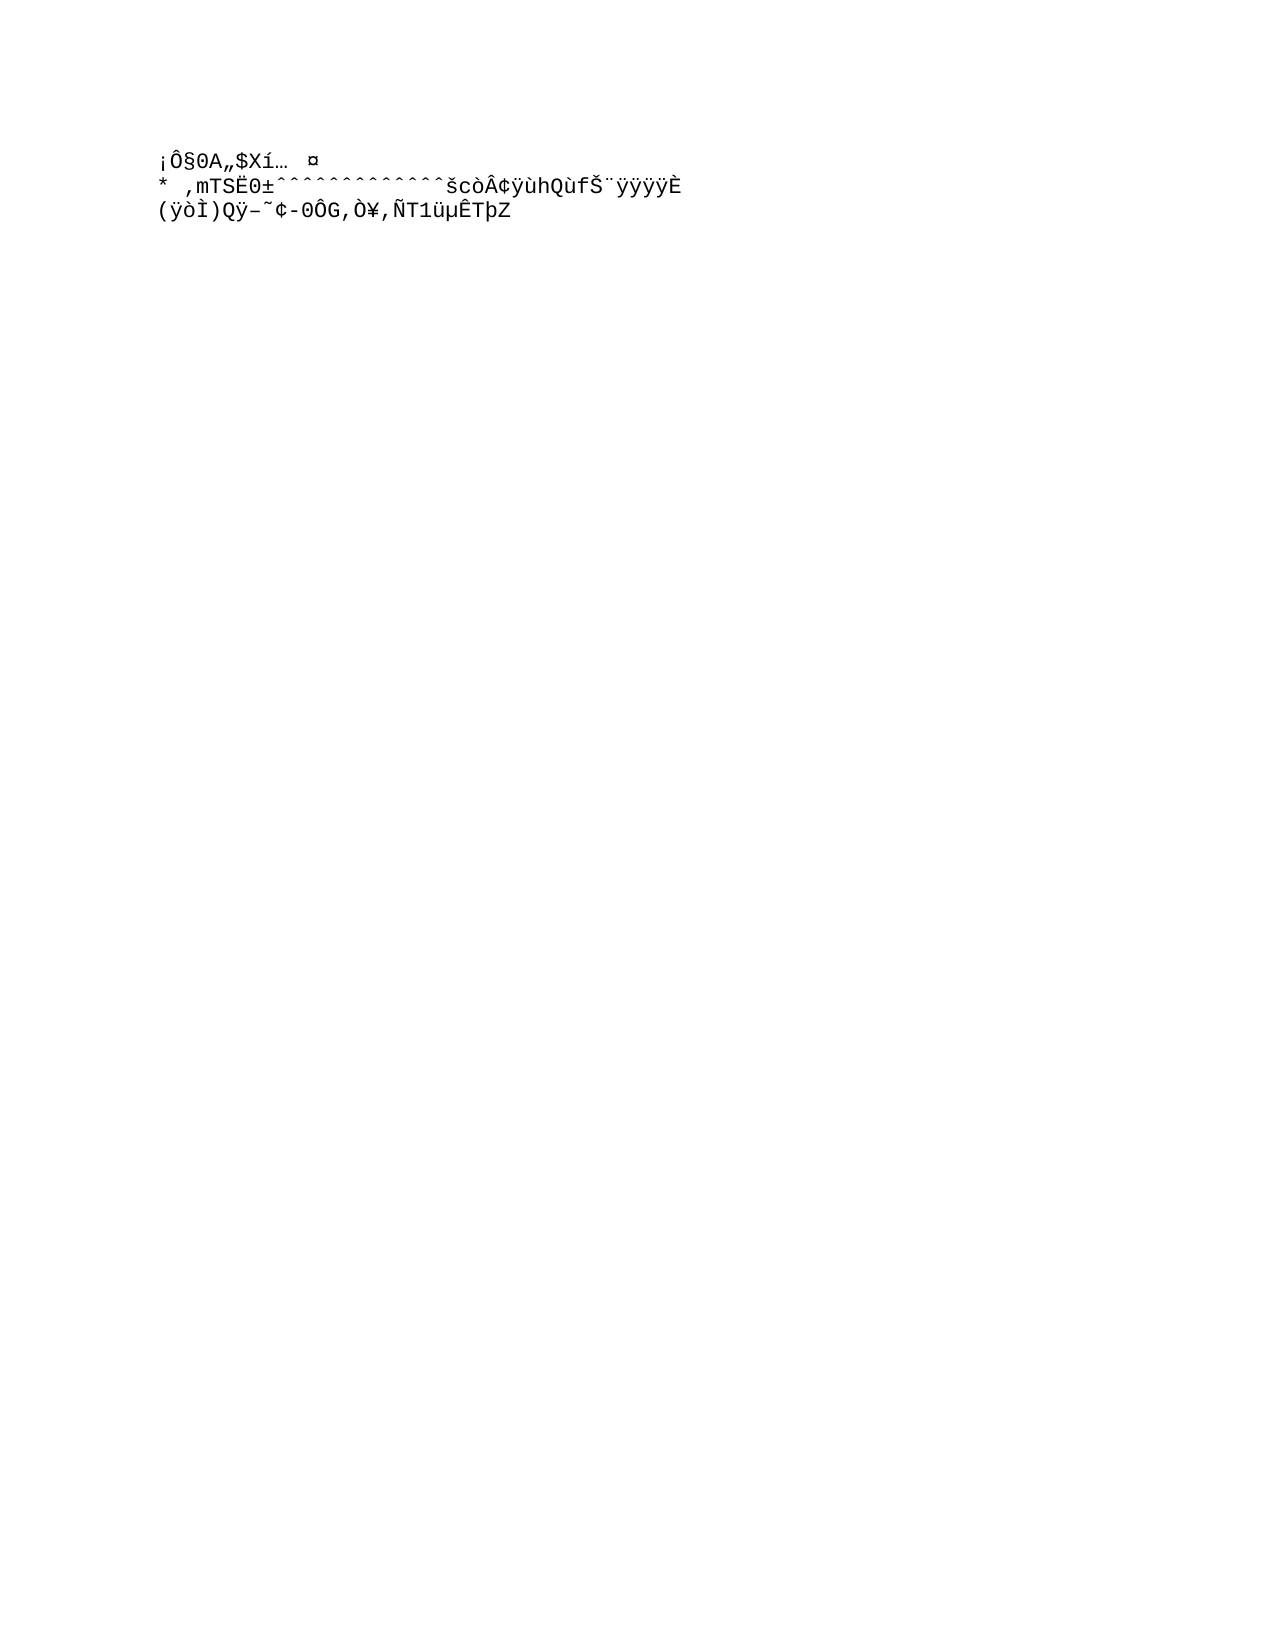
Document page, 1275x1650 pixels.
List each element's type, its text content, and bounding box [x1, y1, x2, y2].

text * ‚mTSË0±ˆˆˆˆˆˆˆˆˆˆˆˆˆšcòÂ¢ÿùhQùfŠ¨ÿÿÿÿÈ [156, 175, 1118, 199]
text (ÿòÌ)Qÿ–˜¢-0ÔG,Ò¥,ÑT1üµÊTþZ [156, 199, 1118, 224]
text ¡Ô§0A„$Xí… ¤ [156, 150, 1118, 175]
